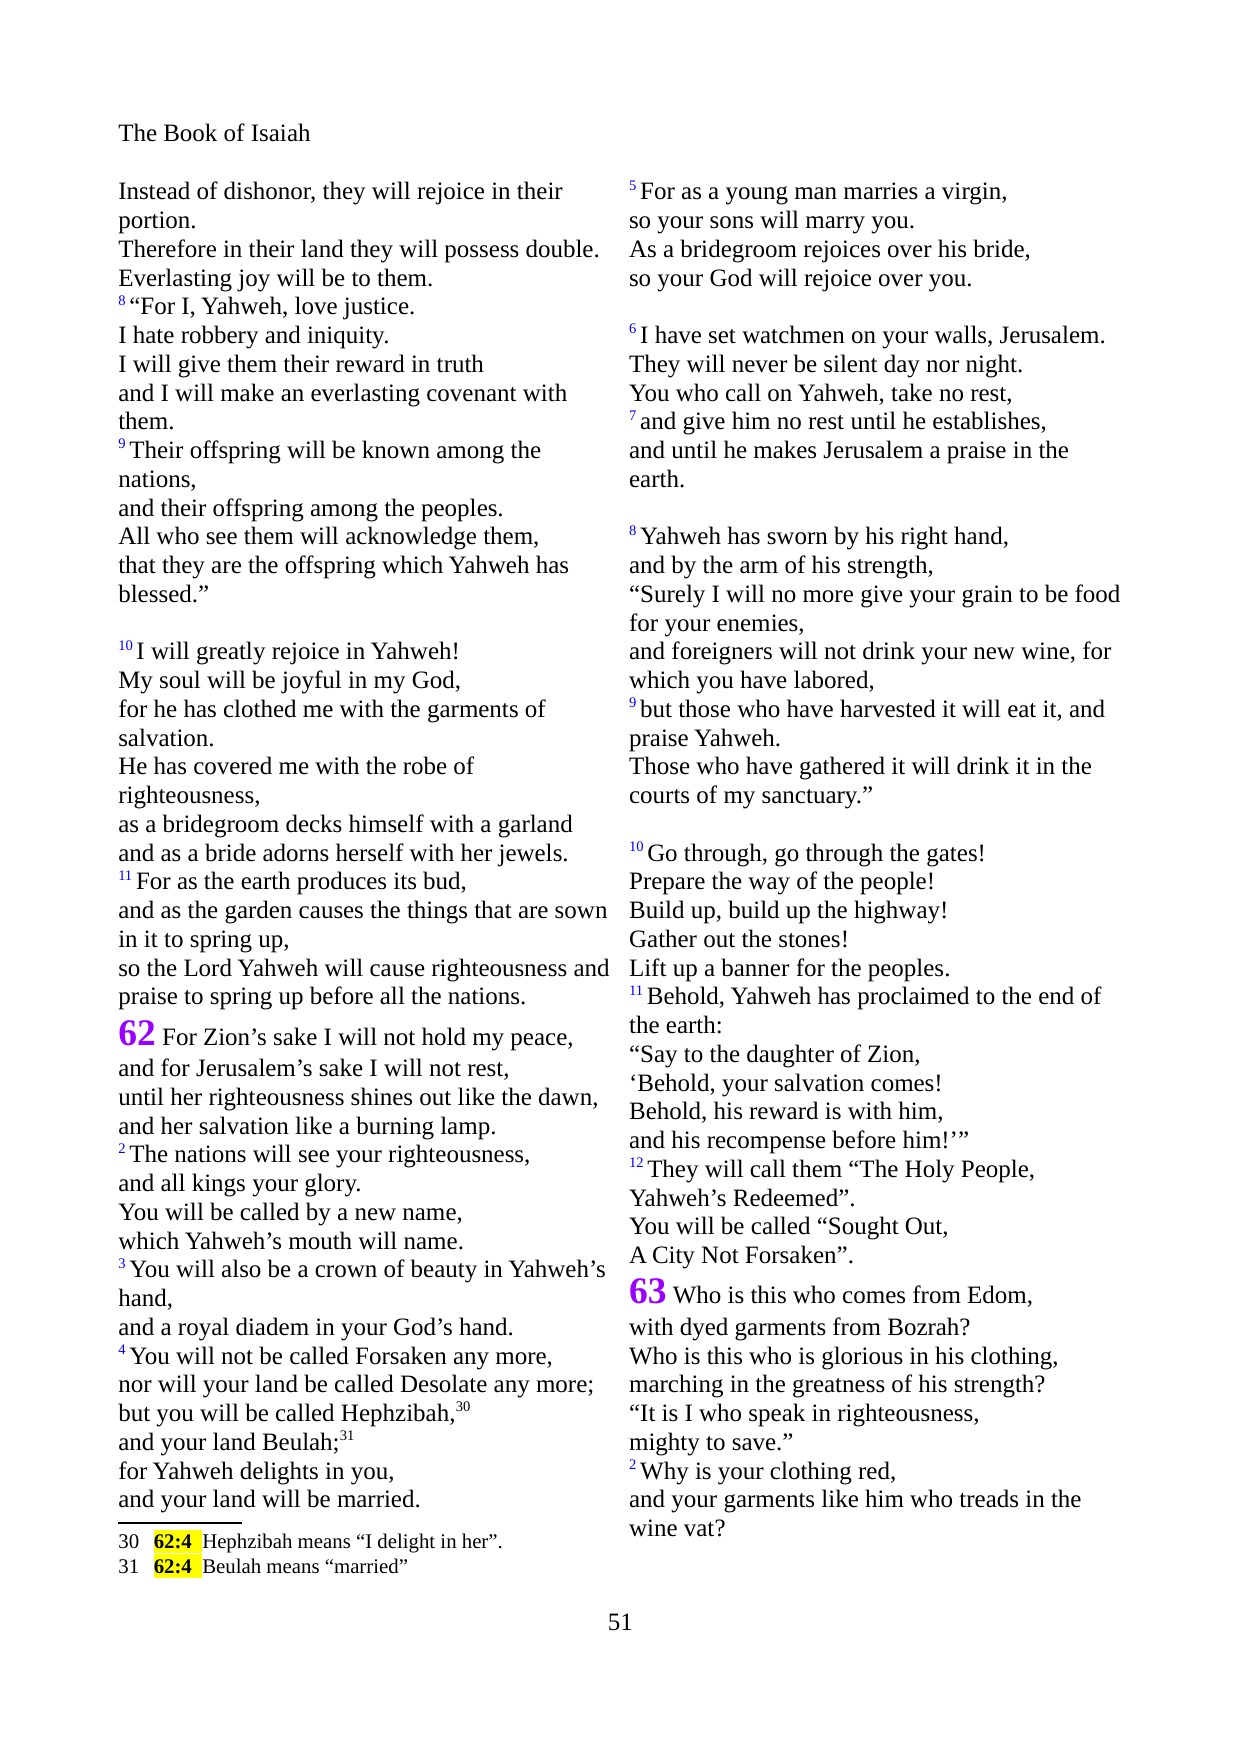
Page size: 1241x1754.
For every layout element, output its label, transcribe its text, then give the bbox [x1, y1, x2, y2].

text 3 You will also be a crown of beauty in Yahweh’s hand, [118, 1254, 611, 1312]
text Prepare the way of the people! [629, 866, 1122, 895]
text “It is I who speak in righteousness, [629, 1398, 1122, 1427]
text Build up, build up the highway! [629, 895, 1122, 924]
text 62 For Zion’s sake I will not hold my peace, [118, 1010, 611, 1053]
text 62:4 Beulah means “married” [118, 1553, 611, 1578]
text so the Lord Yahweh will cause righteousness and praise to spring up before all the nations. [118, 953, 611, 1010]
text until her righteousness shines out like the dawn, [118, 1082, 611, 1111]
text and a royal diadem in your God’s hand. [118, 1312, 611, 1341]
text mighty to save.” [629, 1427, 1122, 1456]
text and by the arm of his strength, [629, 550, 1122, 579]
text 63 Who is this who comes from Edom, [629, 1269, 1122, 1312]
text and your land will be married. [118, 1484, 611, 1513]
text and their offspring among the peoples. [118, 493, 611, 521]
text 5 For as a young man marries a virgin, [629, 176, 1122, 205]
text They will never be silent day nor night. [629, 349, 1122, 378]
text 10 I will greatly rejoice in Yahweh! [118, 636, 611, 665]
text 2 Why is your clothing red, [629, 1456, 1122, 1484]
text 4 You will not be called Forsaken any more, [118, 1341, 611, 1369]
text 2 The nations will see your righteousness, [118, 1139, 611, 1168]
text A City Not Forsaken”. [629, 1240, 1122, 1269]
text and her salvation like a burning lamp. [118, 1111, 611, 1139]
text that they are the offspring which Yahweh has blessed.” [118, 550, 611, 608]
text and foreigners will not drink your new wine, for which you have labored, [629, 636, 1122, 694]
text As a bridegroom rejoices over his bride, [629, 234, 1122, 263]
text ‘Behold, your salvation comes! [629, 1068, 1122, 1096]
text All who see them will acknowledge them, [118, 521, 611, 550]
text Lift up a banner for the peoples. [629, 953, 1122, 981]
text but you will be called Hephzibah, [118, 1398, 611, 1427]
text You who call on Yahweh, take no rest, [629, 378, 1122, 406]
text and as the garden causes the things that are sown in it to spring up, [118, 895, 611, 953]
text marching in the greatness of his strength? [629, 1369, 1122, 1398]
text I hate robbery and iniquity. [118, 320, 611, 349]
text and his recompense before him!’” [629, 1125, 1122, 1154]
text as a bridegroom decks himself with a garland [118, 809, 611, 838]
text nor will your land be called Desolate any more; [118, 1369, 611, 1398]
text I will give them their reward in truth [118, 349, 611, 378]
text for he has clothed me with the garments of salvation. [118, 694, 611, 751]
text Everlasting joy will be to them. [118, 263, 611, 291]
text Instead of dishonor, they will rejoice in their portion. [118, 176, 611, 234]
text so your sons will marry you. [629, 205, 1122, 234]
text for Yahweh delights in you, [118, 1456, 611, 1484]
text “Surely I will no more give your grain to be food for your enemies, [629, 579, 1122, 636]
text 11 For as the earth produces its bud, [118, 866, 611, 895]
text and your land Beulah; [118, 1427, 611, 1456]
text Those who have gathered it will drink it in the courts of my sanctuary.” [629, 751, 1122, 809]
text 8 “For I, Yahweh, love justice. [118, 291, 611, 320]
text and as a bride adorns herself with her jewels. [118, 838, 611, 866]
text 62:4 Hephzibah means “I delight in her”. [118, 1529, 611, 1553]
text and for Jerusalem’s sake I will not rest, [118, 1053, 611, 1082]
text and I will make an everlasting covenant with them. [118, 378, 611, 435]
text My soul will be joyful in my God, [118, 665, 611, 694]
text 7 and give him no rest until he establishes, [629, 406, 1122, 435]
text with dyed garments from Bozrah? [629, 1312, 1122, 1341]
text You will be called “Sought Out, [629, 1211, 1122, 1240]
text Who is this who is glorious in his clothing, [629, 1341, 1122, 1369]
text Gather out the stones! [629, 924, 1122, 953]
text Behold, his reward is with him, [629, 1096, 1122, 1125]
text You will be called by a new name, [118, 1197, 611, 1226]
text 9 but those who have harvested it will eat it, and praise Yahweh. [629, 694, 1122, 751]
text 11 Behold, Yahweh has proclaimed to the end of the earth: [629, 981, 1122, 1039]
text Therefore in their land they will possess double. [118, 234, 611, 263]
text He has covered me with the robe of righteousness, [118, 751, 611, 809]
text “Say to the daughter of Zion, [629, 1039, 1122, 1068]
text Yahweh’s Redeemed”. [629, 1183, 1122, 1211]
text and all kings your glory. [118, 1168, 611, 1197]
text which Yahweh’s mouth will name. [118, 1226, 611, 1254]
text and your garments like him who treads in the wine vat? [629, 1484, 1122, 1542]
text 10 Go through, go through the gates! [629, 838, 1122, 866]
text 9 Their offspring will be known among the nations, [118, 435, 611, 493]
text and until he makes Jerusalem a praise in the earth. [629, 435, 1122, 493]
text so your God will rejoice over you. [629, 263, 1122, 291]
text 12 They will call them “The Holy People, [629, 1154, 1122, 1183]
text 6 I have set watchmen on your walls, Jerusalem. [629, 320, 1122, 349]
text 8 Yahweh has sworn by his right hand, [629, 521, 1122, 550]
